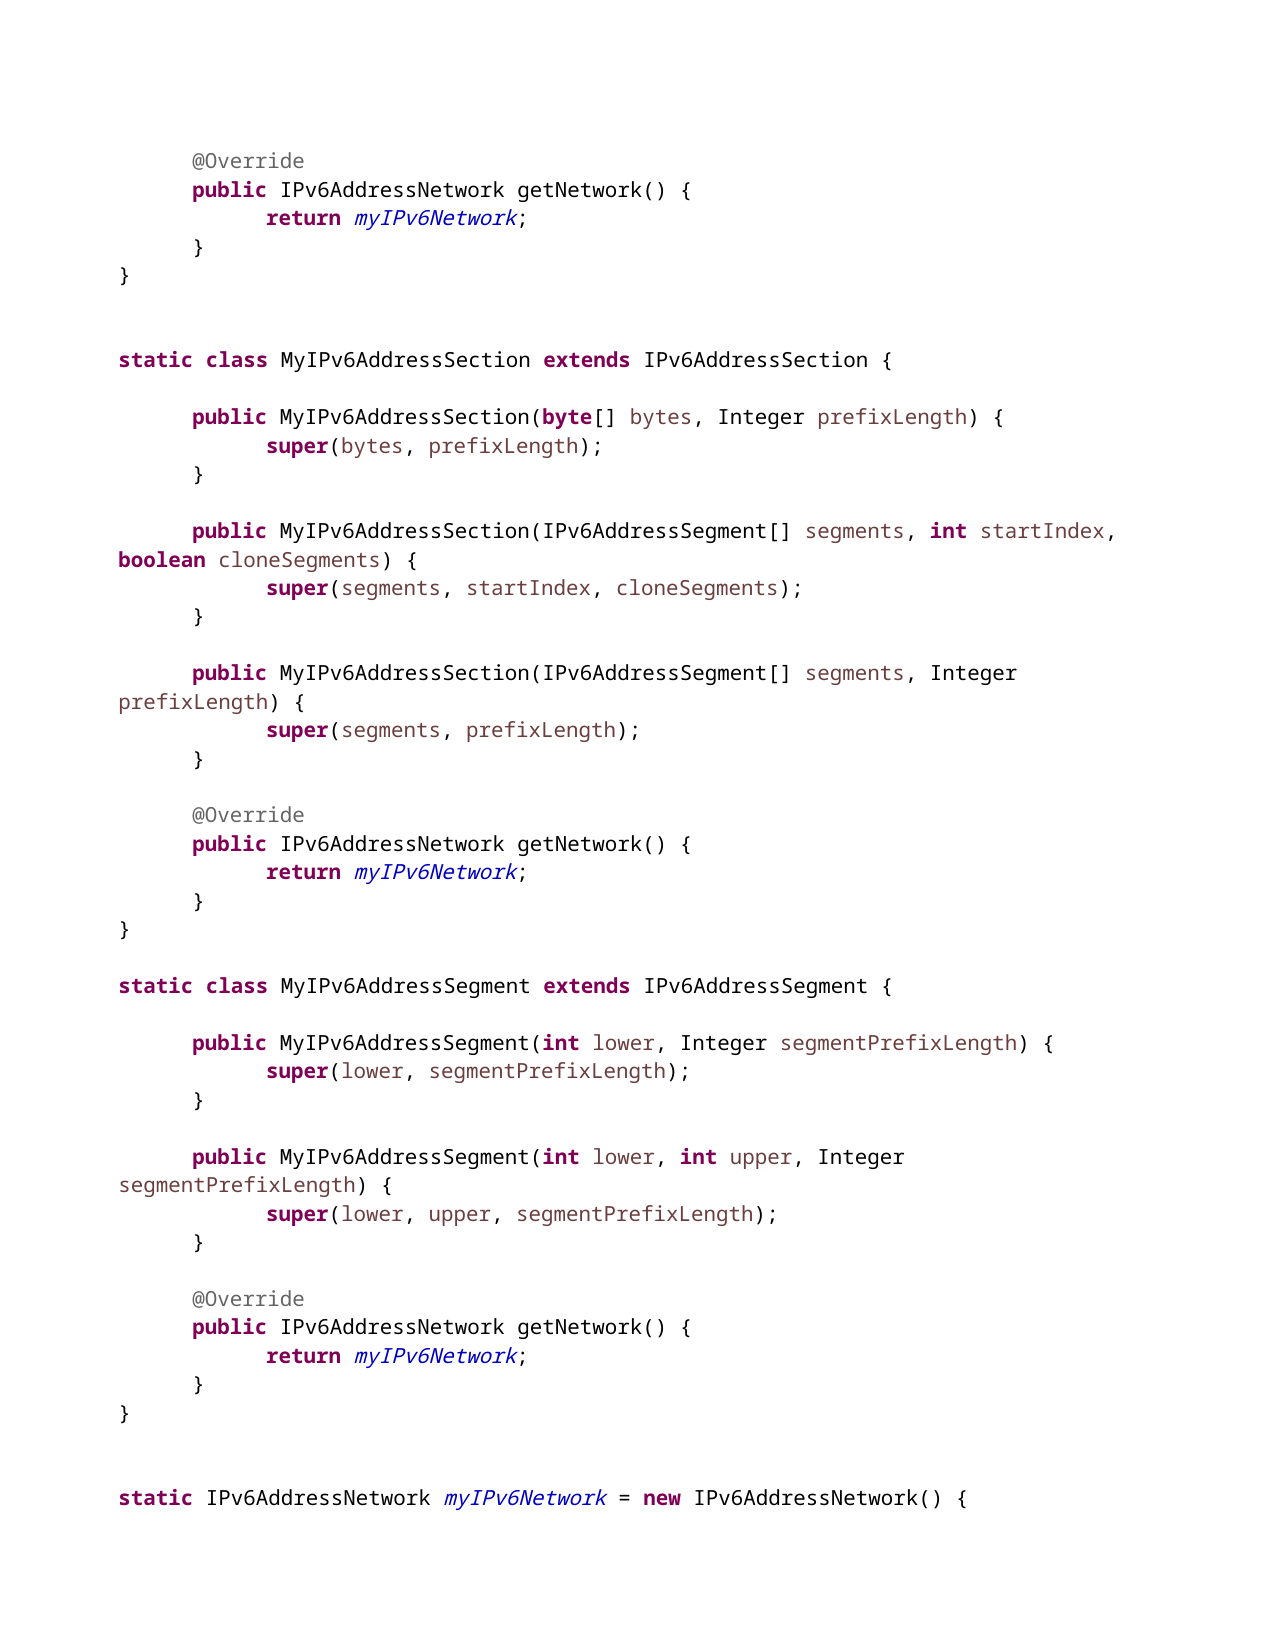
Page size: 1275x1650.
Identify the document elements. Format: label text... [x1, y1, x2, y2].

text return myIPv6Network; [118, 203, 1157, 232]
text static class MyIPv6AddressSegment extends IPv6AddressSegment { [118, 971, 1157, 1000]
text static class MyIPv6AddressSection extends IPv6AddressSection { [118, 346, 1157, 374]
text super(lower, upper, segmentPrefixLength); [118, 1199, 1157, 1227]
text } [118, 260, 1157, 289]
text } [118, 459, 1157, 488]
text } [118, 602, 1157, 630]
text } [118, 886, 1157, 914]
text public MyIPv6AddressSection(byte[] bytes, Integer prefixLength) { [118, 402, 1157, 431]
text public MyIPv6AddressSegment(int lower, Integer segmentPrefixLength) { [118, 1028, 1157, 1057]
text public IPv6AddressNetwork getNetwork() { [118, 829, 1157, 857]
text @Override [118, 1284, 1157, 1312]
text super(bytes, prefixLength); [118, 431, 1157, 459]
text public MyIPv6AddressSegment(int lower, int upper, Integer segmentPrefixLength) { [118, 1142, 1157, 1199]
text } [118, 232, 1157, 260]
text } [118, 914, 1157, 943]
text @Override [118, 801, 1157, 829]
text @Override [118, 147, 1157, 175]
text return myIPv6Network; [118, 857, 1157, 886]
text } [118, 1085, 1157, 1113]
text public IPv6AddressNetwork getNetwork() { [118, 175, 1157, 203]
text super(lower, segmentPrefixLength); [118, 1057, 1157, 1085]
text super(segments, startIndex, cloneSegments); [118, 573, 1157, 602]
text } [118, 1398, 1157, 1426]
text super(segments, prefixLength); [118, 715, 1157, 744]
text public MyIPv6AddressSection(IPv6AddressSegment[] segments, Integer prefixLength) { [118, 658, 1157, 715]
text } [118, 1227, 1157, 1256]
text static IPv6AddressNetwork myIPv6Network = new IPv6AddressNetwork() { [118, 1483, 1157, 1512]
text public IPv6AddressNetwork getNetwork() { [118, 1312, 1157, 1341]
text return myIPv6Network; [118, 1341, 1157, 1369]
text } [118, 1369, 1157, 1398]
text public MyIPv6AddressSection(IPv6AddressSegment[] segments, int startIndex, boolean cloneSegments) { [118, 516, 1157, 573]
text } [118, 744, 1157, 772]
